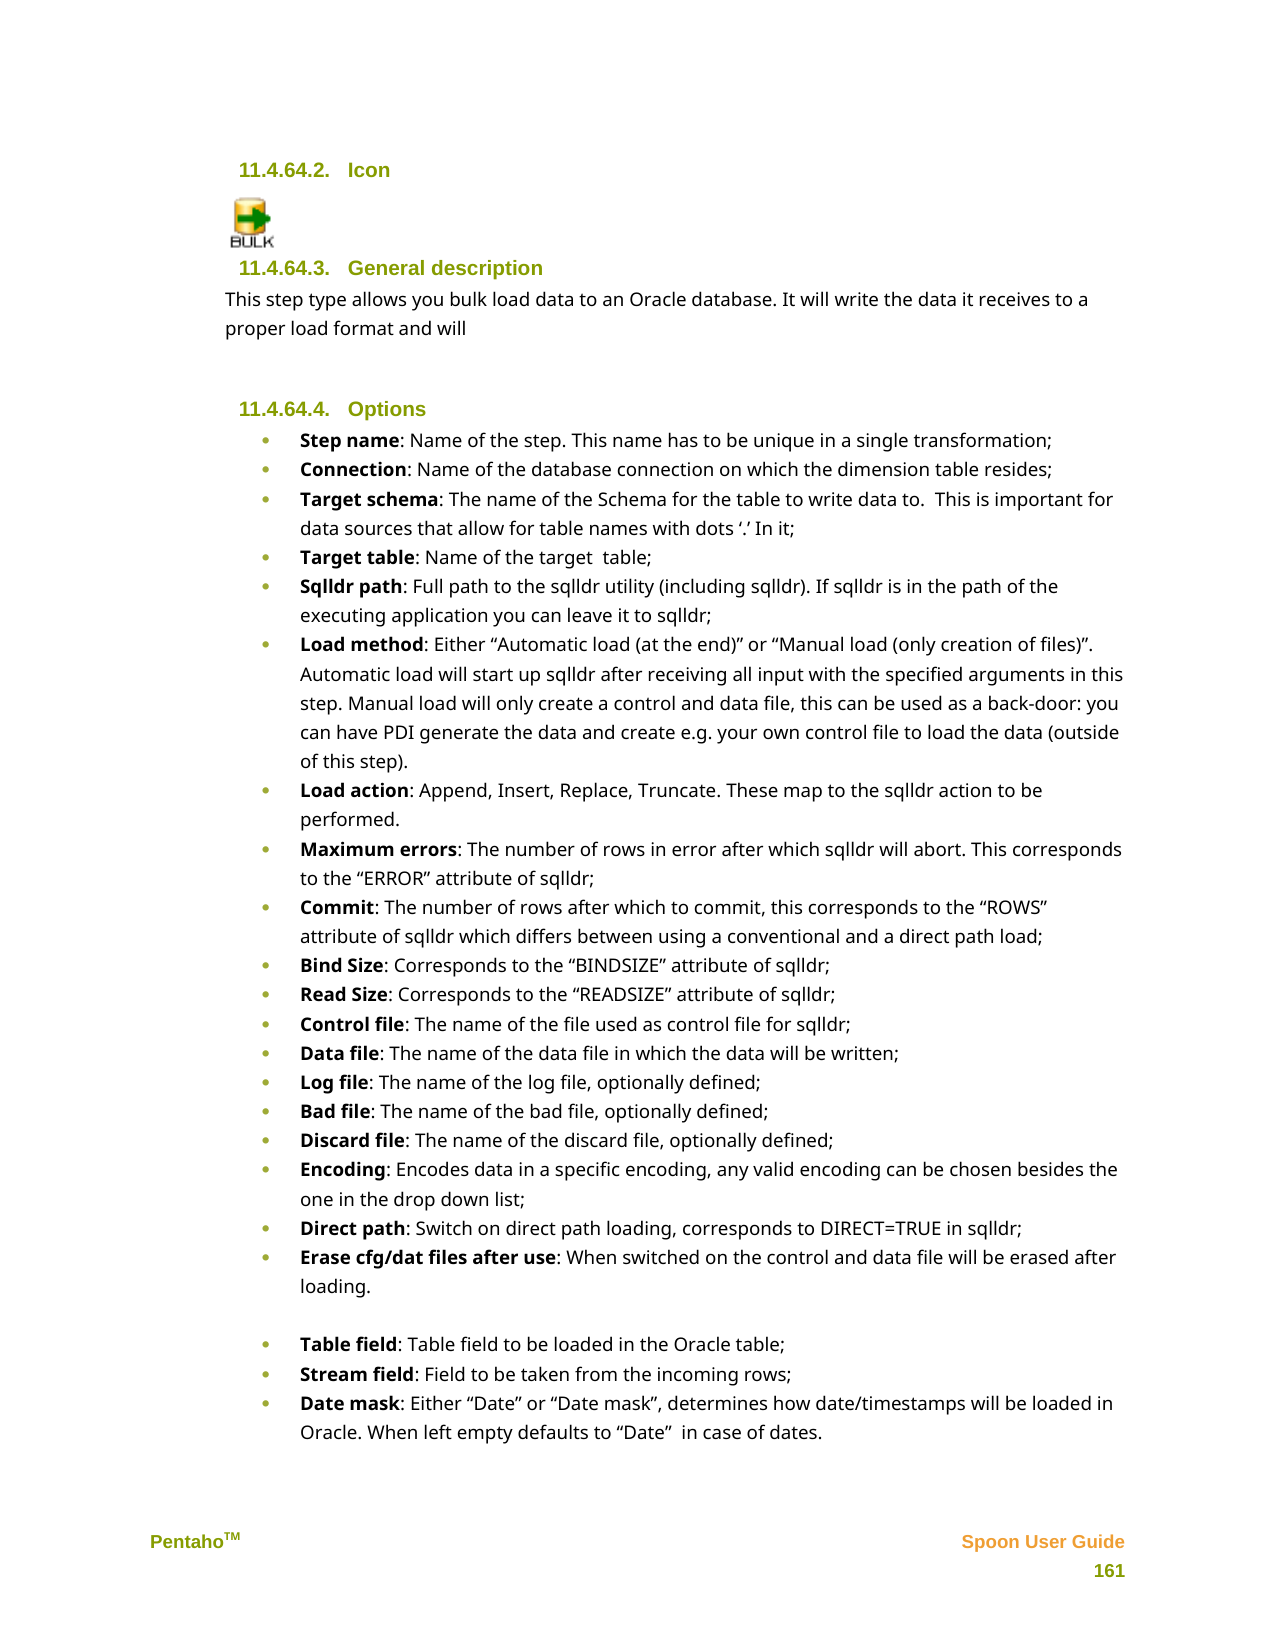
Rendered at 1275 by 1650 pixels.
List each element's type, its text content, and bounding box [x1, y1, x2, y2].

list Date mask: Either “Date” or “Date mask”, determines how date/timestamps will be loaded in Oracle. When left empty defaults to “Date” in case of dates. [262, 1387, 1125, 1445]
list Maximum errors: The number of rows in error after which sqlldr will abort. This corresponds to the “ERROR” attribute of sqlldr; [262, 833, 1125, 891]
list Stream field: Field to be taken from the incoming rows; [262, 1358, 1125, 1387]
text This step type allows you bulk load data to an Oracle database. It will write the data it receives to a proper load format and will [225, 283, 1125, 341]
list Bind Size: Corresponds to the “BINDSIZE” attribute of sqlldr; [262, 949, 1125, 978]
list Discard file: The name of the discard file, optionally defined; [262, 1124, 1125, 1153]
list Step name: Name of the step. This name has to be unique in a single transformation; [262, 424, 1125, 453]
list Sqlldr path: Full path to the sqlldr utility (including sqlldr). If sqlldr is in the path of the executing application you can leave it to sqlldr; [262, 570, 1125, 628]
list Bad file: The name of the bad file, optionally defined; [262, 1095, 1125, 1124]
list Target table: Name of the target table; [262, 541, 1125, 570]
list Direct path: Switch on direct path loading, corresponds to DIRECT=TRUE in sqlldr; [262, 1212, 1125, 1241]
list Table field: Table field to be loaded in the Oracle table; [262, 1328, 1125, 1358]
list Read Size: Corresponds to the “READSIZE” attribute of sqlldr; [262, 978, 1125, 1008]
subtitle General description [239, 204, 1125, 282]
list Load action: Append, Insert, Replace, Truncate. These map to the sqlldr action to be performed. [262, 774, 1125, 833]
list Connection: Name of the database connection on which the dimension table resides; [262, 453, 1125, 483]
list Target schema: The name of the Schema for the table to write data to. This is important for data sources that allow for table names with dots ‘.’ In it; [262, 483, 1125, 541]
list Load method: Either “Automatic load (at the end)” or “Manual load (only creation of files)”. Automatic load will start up sqlldr after receiving all input with the specified arguments in this step. Manual load will only create a control and data file, this can be used as a back-door: you can have PDI generate the data and create e.g. your own control file to load the data (outside of this step). [262, 628, 1125, 774]
list Data file: The name of the data file in which the data will be written; [262, 1037, 1125, 1066]
subtitle Options [239, 389, 1125, 424]
list Control file: The name of the file used as control file for sqlldr; [262, 1008, 1125, 1037]
list Log file: The name of the log file, optionally defined; [262, 1066, 1125, 1095]
list Commit: The number of rows after which to commit, this corresponds to the “ROWS” attribute of sqlldr which differs between using a conventional and a direct path load; [262, 891, 1125, 949]
list Encoding: Encodes data in a specific encoding, any valid encoding can be chosen besides the one in the drop down list; [262, 1153, 1125, 1212]
subtitle Icon [239, 150, 1125, 185]
list Erase cfg/dat files after use: When switched on the control and data file will be erased after loading. [262, 1241, 1125, 1299]
